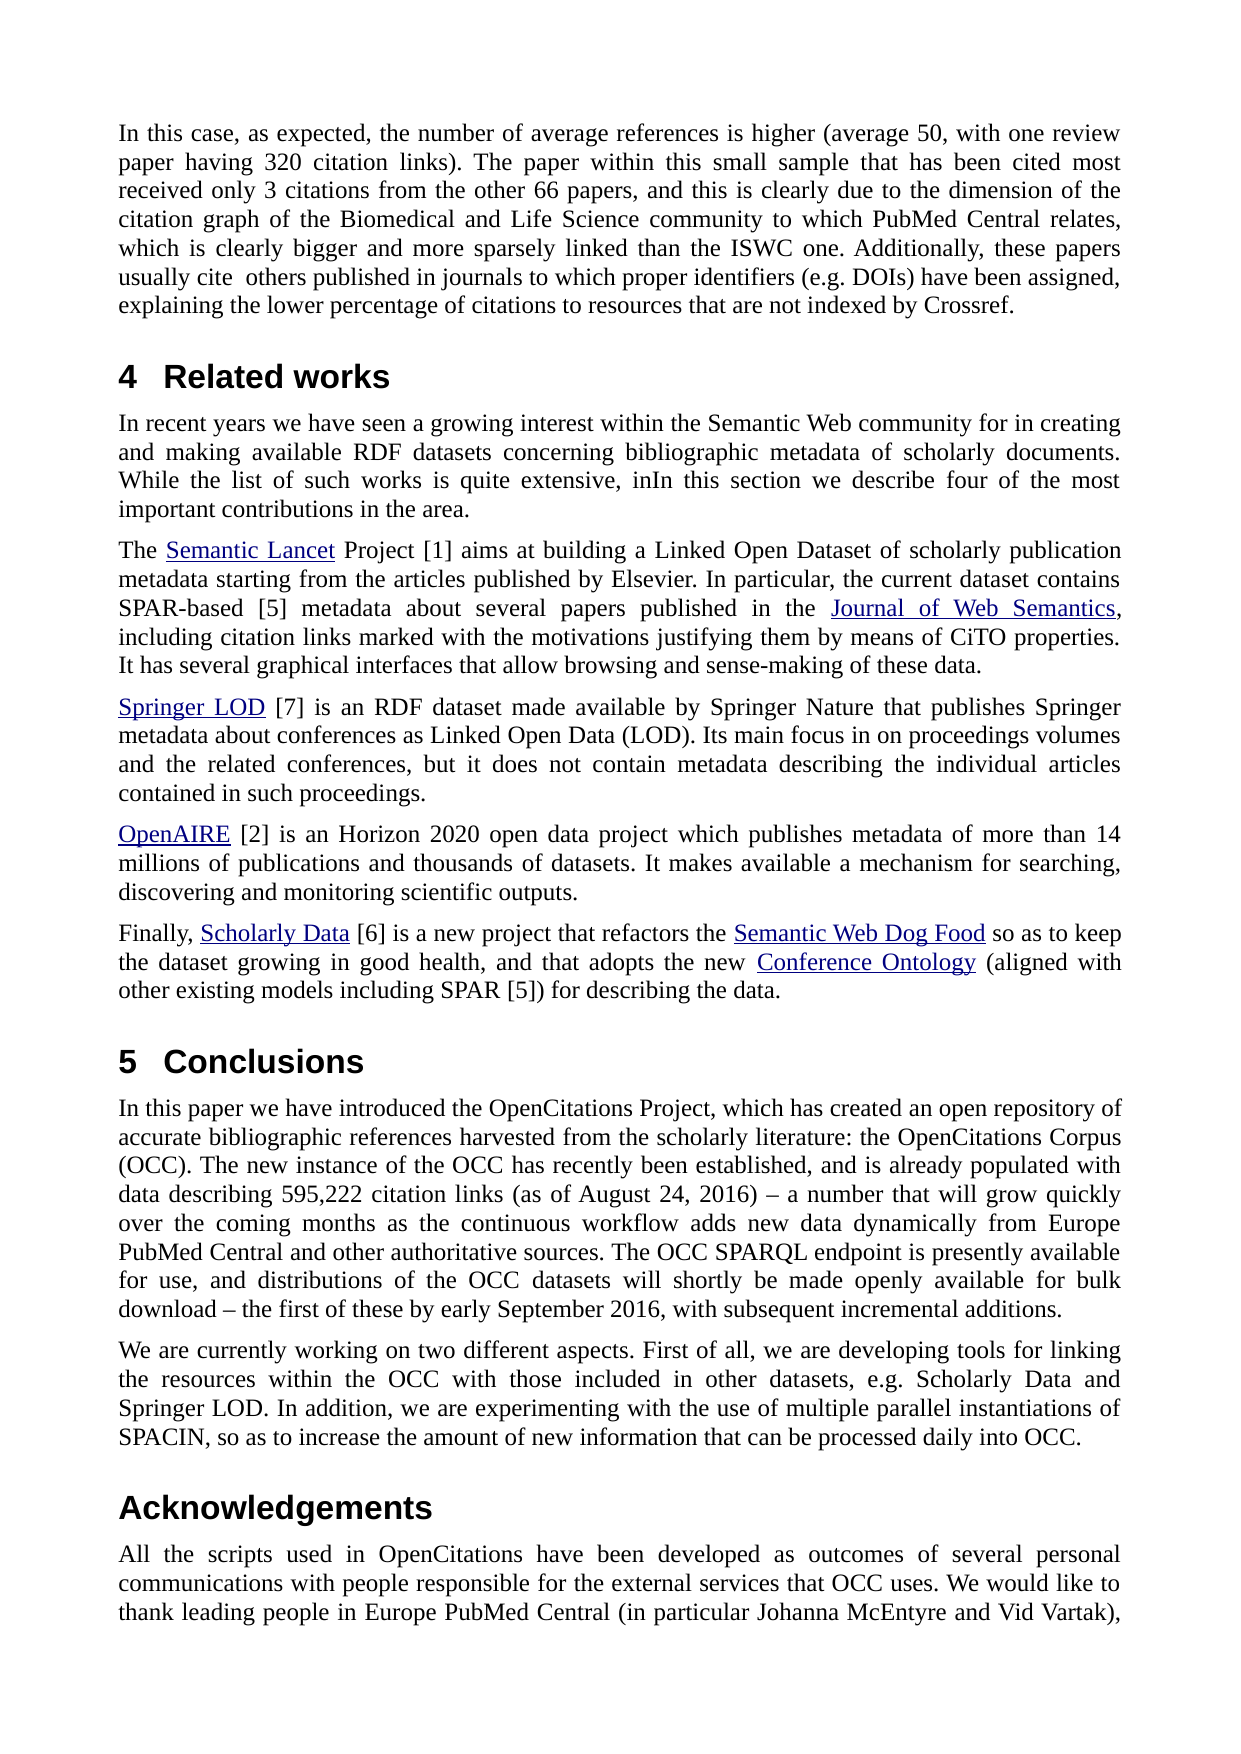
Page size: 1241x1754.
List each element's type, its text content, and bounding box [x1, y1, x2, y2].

text All the scripts used in OpenCitations have been developed as outcomes of several personal communications with people responsible for the external services that OCC uses. We would like to thank leading people in Europe PubMed Central (in particular Johanna McEntyre and Vid Vartak), [118, 1539, 1122, 1625]
text We are currently working on two different aspects. First of all, we are developing tools for linking the resources within the OCC with those included in other datasets, e.g. Scholarly Data and Springer LOD. In addition, we are experimenting with the use of multiple parallel instantiations of SPACIN, so as to increase the amount of new information that can be processed daily into OCC. [118, 1335, 1122, 1450]
text In recent years we have seen a growing interest within the Semantic Web community for in creating and making available RDF datasets concerning bibliographic metadata of scholarly documents. While the list of such works is quite extensive, inIn this section we describe four of the most important contributions in the area. [118, 408, 1122, 523]
text In this paper we have introduced the OpenCitations Project, which has created an open repository of accurate bibliographic references harvested from the scholarly literature: the OpenCitations Corpus (OCC). The new instance of the OCC has recently been established, and is already populated with data describing 595,222 citation links (as of August 24, 2016) – a number that will grow quickly over the coming months as the continuous workflow adds new data dynamically from Europe PubMed Central and other authoritative sources. The OCC SPARQL endpoint is presently available for use, and distributions of the OCC datasets will shortly be made openly available for bulk download – the first of these by early September 2016, with subsequent incremental additions. [118, 1093, 1122, 1323]
text In this case, as expected, the number of average references is higher (average 50, with one review paper having 320 citation links). The paper within this small sample that has been cited most received only 3 citations from the other 66 papers, and this is clearly due to the dimension of the citation graph of the Biomedical and Life Science community to which PubMed Central relates, which is clearly bigger and more sparsely linked than the ISWC one. Additionally, these papers usually cite others published in journals to which proper identifiers (e.g. DOIs) have been assigned, explaining the lower percentage of citations to resources that are not indexed by Crossref. [118, 118, 1122, 319]
text The Semantic Lancet Project [1] aims at building a Linked Open Dataset of scholarly publication metadata starting from the articles published by Elsevier. In particular, the current dataset contains SPAR-based [5] metadata about several papers published in the Journal of Web Semantics, including citation links marked with the motivations justifying them by means of CiTO properties. It has several graphical interfaces that allow browsing and sense-making of these data. [118, 536, 1122, 679]
text Finally, Scholarly Data [6] is a new project that refactors the Semantic Web Dog Food so as to keep the dataset growing in good health, and that adopts the new Conference Ontology (aligned with other existing models including SPAR [5]) for describing the data. [118, 918, 1122, 1004]
text Springer LOD [7] is an RDF dataset made available by Springer Nature that publishes Springer metadata about conferences as Linked Open Data (LOD). Its main focus in on proceedings volumes and the related conferences, but it does not contain metadata describing the individual articles contained in such proceedings. [118, 692, 1122, 807]
text OpenAIRE [2] is an Horizon 2020 open data project which publishes metadata of more than 14 millions of publications and thousands of datasets. It makes available a mechanism for searching, discovering and monitoring scientific outputs. [118, 819, 1122, 906]
subtitle Conclusions [118, 1042, 1122, 1080]
subtitle Related works [118, 357, 1122, 396]
subtitle Acknowledgements [118, 1488, 1122, 1527]
